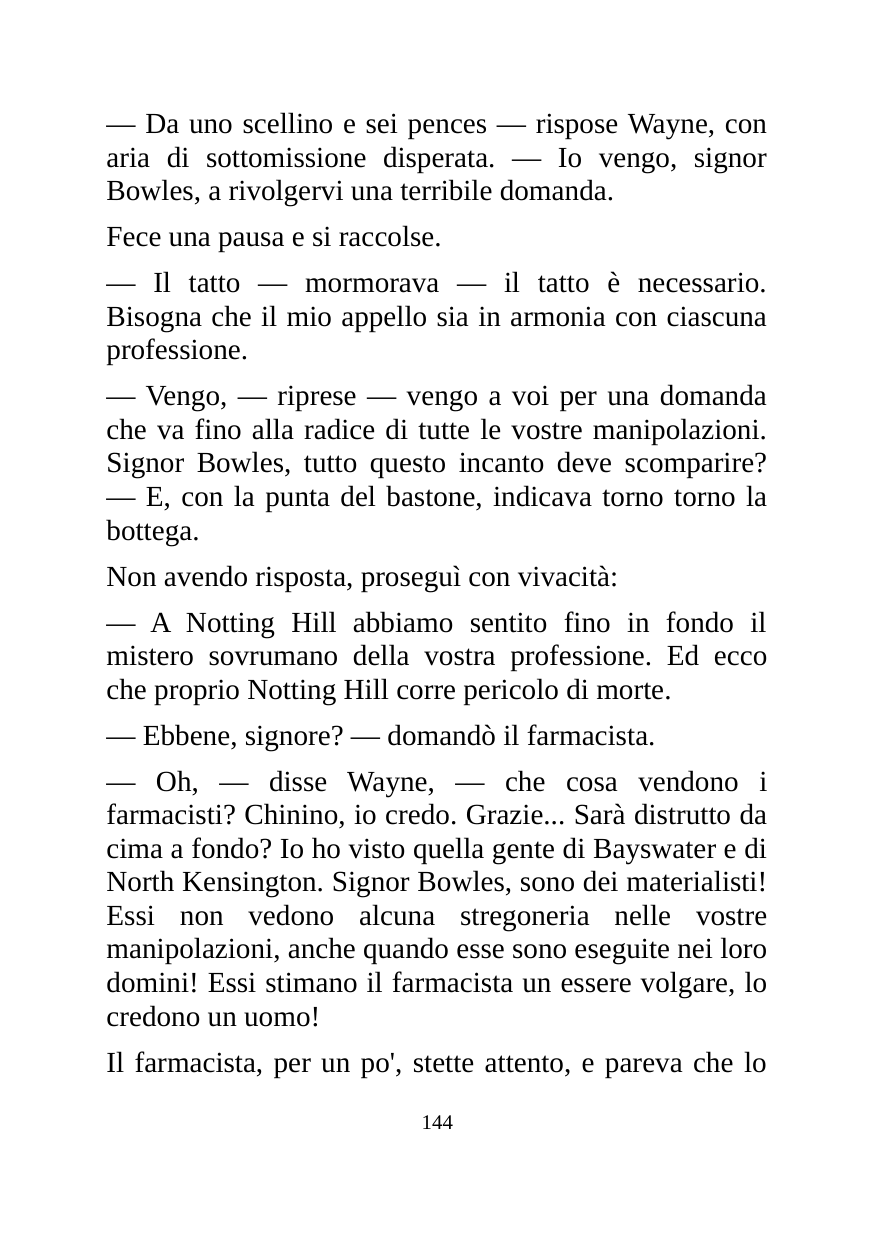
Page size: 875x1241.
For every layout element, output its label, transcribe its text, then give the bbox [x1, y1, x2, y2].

text — Il tatto — mormorava — il tatto è necessario. Bisogna che il mio appello sia in armonia con ciascuna professione. [106, 265, 768, 366]
text — Vengo, — riprese — vengo a voi per una domanda che va fino alla radice di tutte le vostre manipolazioni. Signor Bowles, tutto questo incanto deve scomparire? — E, con la punta del bastone, indicava torno torno la bottega. [106, 378, 768, 546]
text Fece una pausa e si raccolse. [106, 219, 768, 253]
text Non avendo risposta, proseguì con vivacità: [106, 559, 768, 592]
text Il farmacista, per un po', stette attento, e pareva che lo [106, 1045, 768, 1078]
text — A Notting Hill abbiamo sentito fino in fondo il mistero sovrumano della vostra professione. Ed ecco che proprio Notting Hill corre pericolo di morte. [106, 605, 768, 705]
text — Ebbene, signore? — domandò il farmacista. [106, 718, 768, 751]
text — Da uno scellino e sei pences — rispose Wayne, con aria di sottomissione disperata. — Io vengo, signor Bowles, a rivolgervi una terribile domanda. [106, 106, 768, 207]
text — Oh, — disse Wayne, — che cosa vendono i farmacisti? Chinino, io credo. Grazie... Sarà distrutto da cima a fondo? Io ho visto quella gente di Bayswater e di North Kensington. Signor Bowles, sono dei materialisti! Essi non vedono alcuna stregoneria nelle vostre manipolazioni, anche quando esse sono eseguite nei loro domini! Essi stimano il farmacista un essere volgare, lo credono un uomo! [106, 764, 768, 1032]
